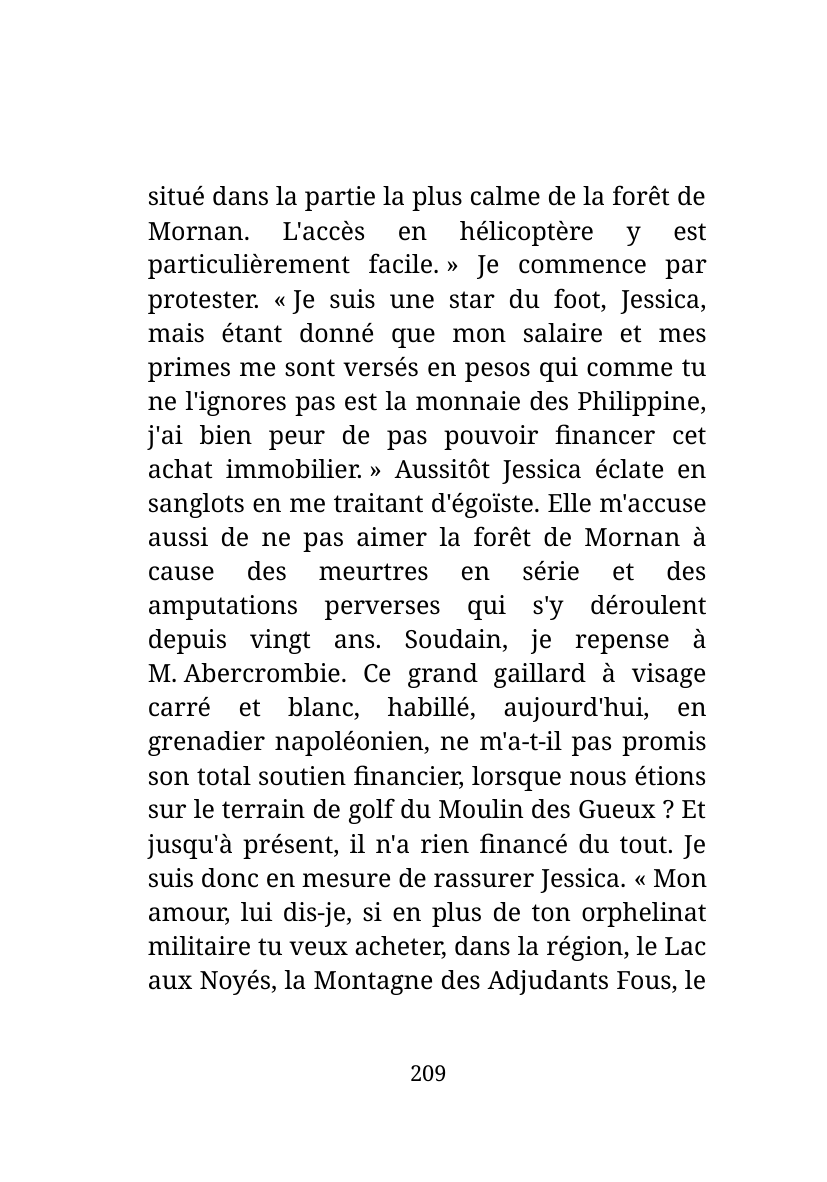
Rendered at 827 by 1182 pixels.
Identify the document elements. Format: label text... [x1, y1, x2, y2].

text situé dans la partie la plus calme de la forêt de Mornan. L'accès en hélicoptère y est particulièrement facile. » Je commence par protester. « Je suis une star du foot, Jessica, mais étant donné que mon salaire et mes primes me sont versés en pesos qui comme tu ne l'ignores pas est la monnaie des Philippine, j'ai bien peur de pas pouvoir financer cet achat immobilier. » Aussitôt Jessica éclate en sanglots en me traitant d'égoïste. Elle m'accuse aussi de ne pas aimer la forêt de Mornan à cause des meurtres en série et des amputations perverses qui s'y déroulent depuis vingt ans. Soudain, je repense à M. Abercrombie. Ce grand gaillard à visage carré et blanc, habillé, aujourd'hui, en grenadier napoléonien, ne m'a-t-il pas promis son total soutien financier, lorsque nous étions sur le terrain de golf du Moulin des Gueux ? Et jusqu'à présent, il n'a rien financé du tout. Je suis donc en mesure de rassurer Jessica. « Mon amour, lui dis-je, si en plus de ton orphelinat militaire tu veux acheter, dans la région, le Lac aux Noyés, la Montagne des Adjudants Fous, le [148, 179, 707, 997]
